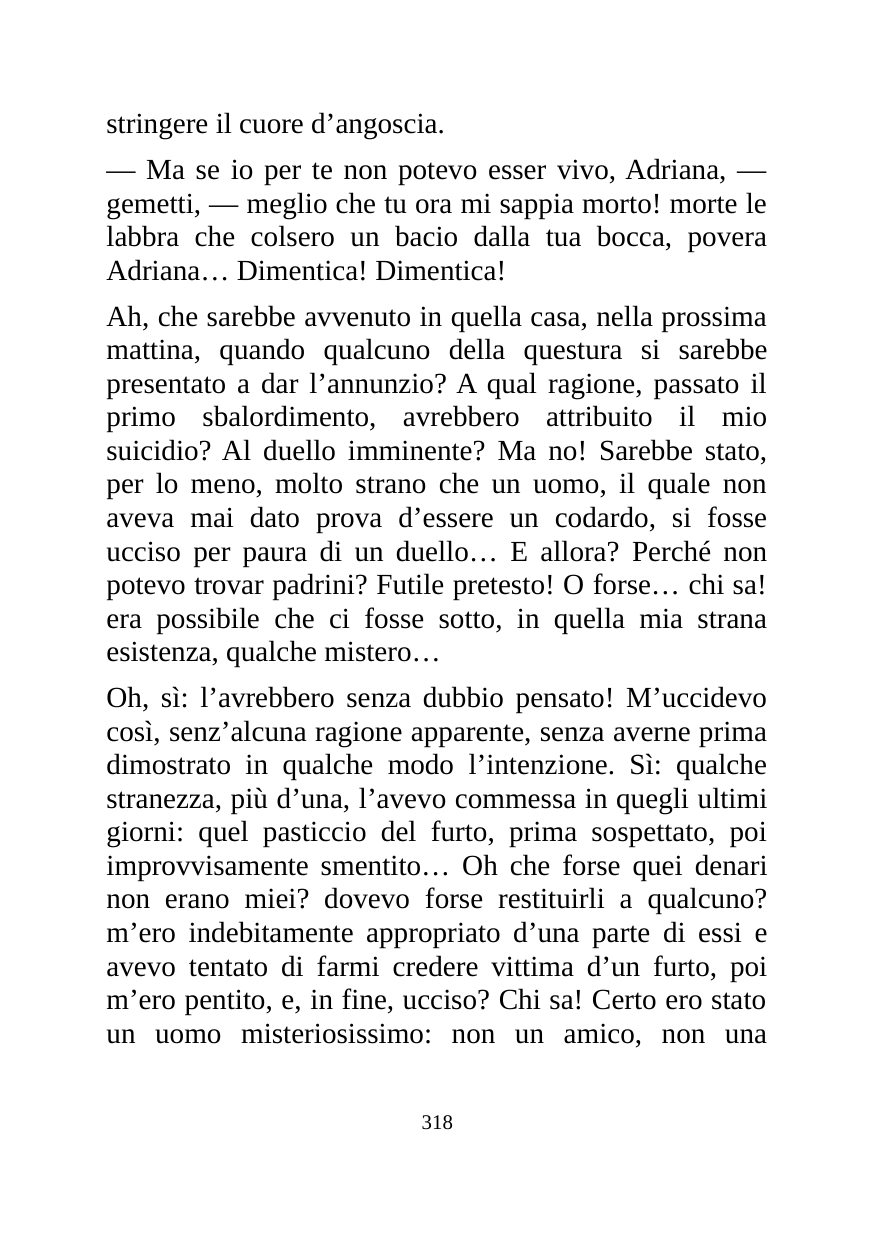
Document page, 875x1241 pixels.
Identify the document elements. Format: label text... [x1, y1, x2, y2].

text stringere il cuore d’angoscia. [106, 106, 768, 140]
text Ah, che sarebbe avvenuto in quella casa, nella prossima mattina, quando qualcuno della questura si sarebbe presentato a dar l’annunzio? A qual ragione, passato il primo sbalordimento, avrebbero attribuito il mio suicidio? Al duello imminente? Ma no! Sarebbe stato, per lo meno, molto strano che un uomo, il quale non aveva mai dato prova d’essere un codardo, si fosse ucciso per paura di un duello… E allora? Perché non potevo trovar padrini? Futile pretesto! O forse… chi sa! era possibile che ci fosse sotto, in quella mia strana esistenza, qualche mistero… [106, 299, 768, 668]
text — Ma se io per te non potevo esser vivo, Adriana, — gemetti, — meglio che tu ora mi sappia morto! morte le labbra che colsero un bacio dalla tua bocca, povera Adriana… Dimentica! Dimentica! [106, 152, 768, 286]
text Oh, sì: l’avrebbero senza dubbio pensato! M’uccidevo così, senz’alcuna ragione apparente, senza averne prima dimostrato in qualche modo l’intenzione. Sì: qualche stranezza, più d’una, l’avevo commessa in quegli ultimi giorni: quel pasticcio del furto, prima sospettato, poi improvvisamente smentito… Oh che forse quei denari non erano miei? dovevo forse restituirli a qualcuno? m’ero indebitamente appropriato d’una parte di essi e avevo tentato di farmi credere vittima d’un furto, poi m’ero pentito, e, in fine, ucciso? Chi sa! Certo ero stato un uomo misteriosissimo: non un amico, non una [106, 680, 768, 1049]
